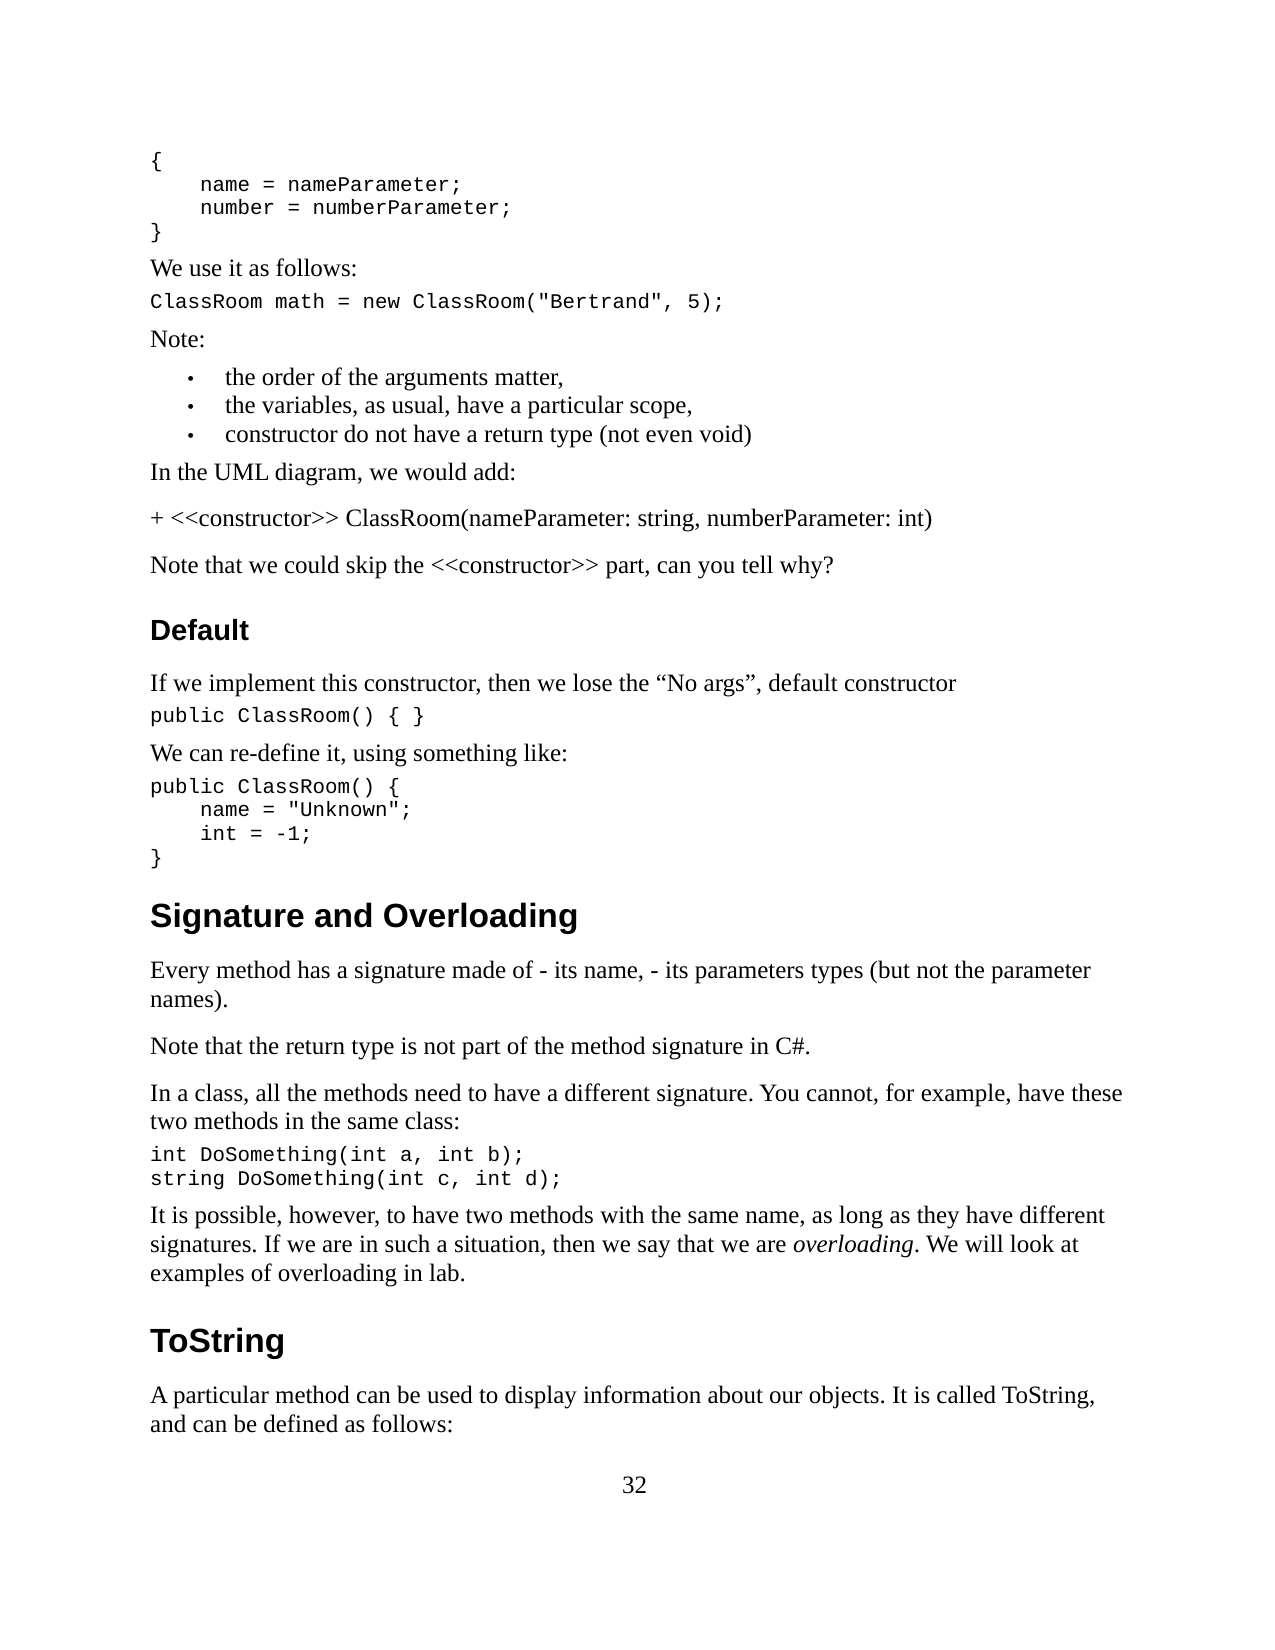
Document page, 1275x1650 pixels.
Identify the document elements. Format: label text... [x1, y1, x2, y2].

subtitle Default [150, 613, 1125, 646]
text Note: [150, 324, 1125, 353]
text } [150, 847, 1125, 870]
text We use it as follows: [150, 253, 1125, 282]
text int = -1; [150, 823, 1125, 847]
text In the UML diagram, we would add: [150, 457, 1125, 486]
text If we implement this constructor, then we lose the “No args”, default constructor [150, 668, 1125, 697]
text name = nameParameter; [150, 174, 1125, 197]
text ClassRoom math = new ClassRoom("Bertrand", 5); [150, 291, 1125, 315]
list constructor do not have a return type (not even void) [187, 419, 1125, 448]
text string DoSomething(int c, int d); [150, 1168, 1125, 1191]
text number = numberParameter; [150, 197, 1125, 221]
text It is possible, however, to have two methods with the same name, as long as they have different signatures. If we are in such a situation, then we say that we are overloading. We will look at examples of overloading in lab. [150, 1200, 1125, 1287]
subtitle ToString [150, 1321, 1125, 1359]
text A particular method can be used to display information about our objects. It is called ToString, and can be defined as follows: [150, 1381, 1125, 1438]
text public ClassRoom() { [150, 776, 1125, 799]
text Note that the return type is not part of the method signature in C#. [150, 1031, 1125, 1060]
text Note that we could skip the <<constructor>> part, can you tell why? [150, 550, 1125, 579]
text { [150, 150, 1125, 174]
text + <<constructor>> ClassRoom(nameParameter: string, numberParameter: int) [150, 503, 1125, 532]
text public ClassRoom() { } [150, 706, 1125, 729]
list the order of the arguments matter, [187, 362, 1125, 390]
text Every method has a signature made of - its name, - its parameters types (but not the parameter names). [150, 956, 1125, 1013]
list the variables, as usual, have a particular scope, [187, 390, 1125, 419]
text } [150, 221, 1125, 244]
text int DoSomething(int a, int b); [150, 1144, 1125, 1168]
text We can re-define it, using something like: [150, 738, 1125, 767]
text name = "Unknown"; [150, 799, 1125, 823]
text In a class, all the methods need to have a different signature. You cannot, for example, have these two methods in the same class: [150, 1078, 1125, 1135]
subtitle Signature and Overloading [150, 895, 1125, 934]
